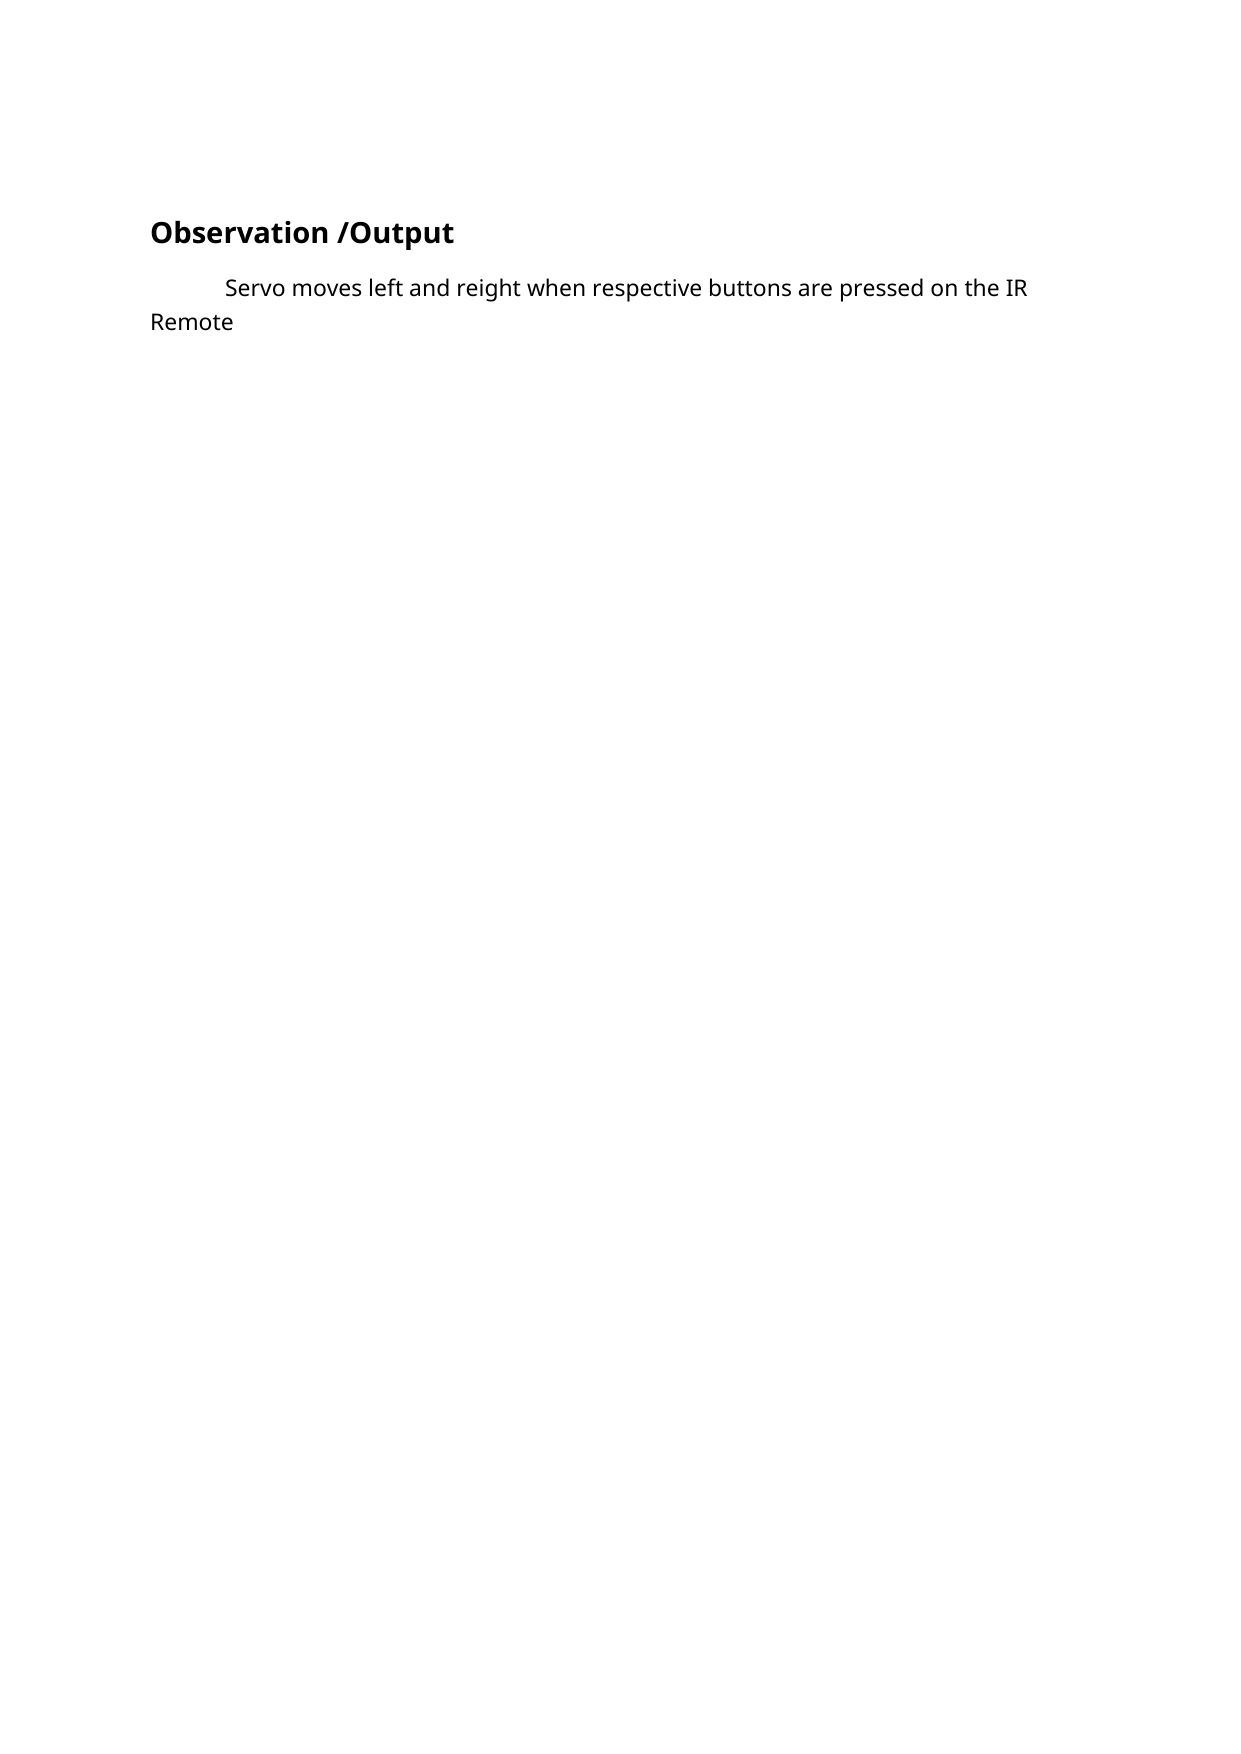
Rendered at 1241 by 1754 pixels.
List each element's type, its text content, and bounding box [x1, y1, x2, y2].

text Observation /Output [150, 212, 1090, 252]
text Servo moves left and reight when respective buttons are pressed on the IR Remote [150, 272, 1090, 337]
